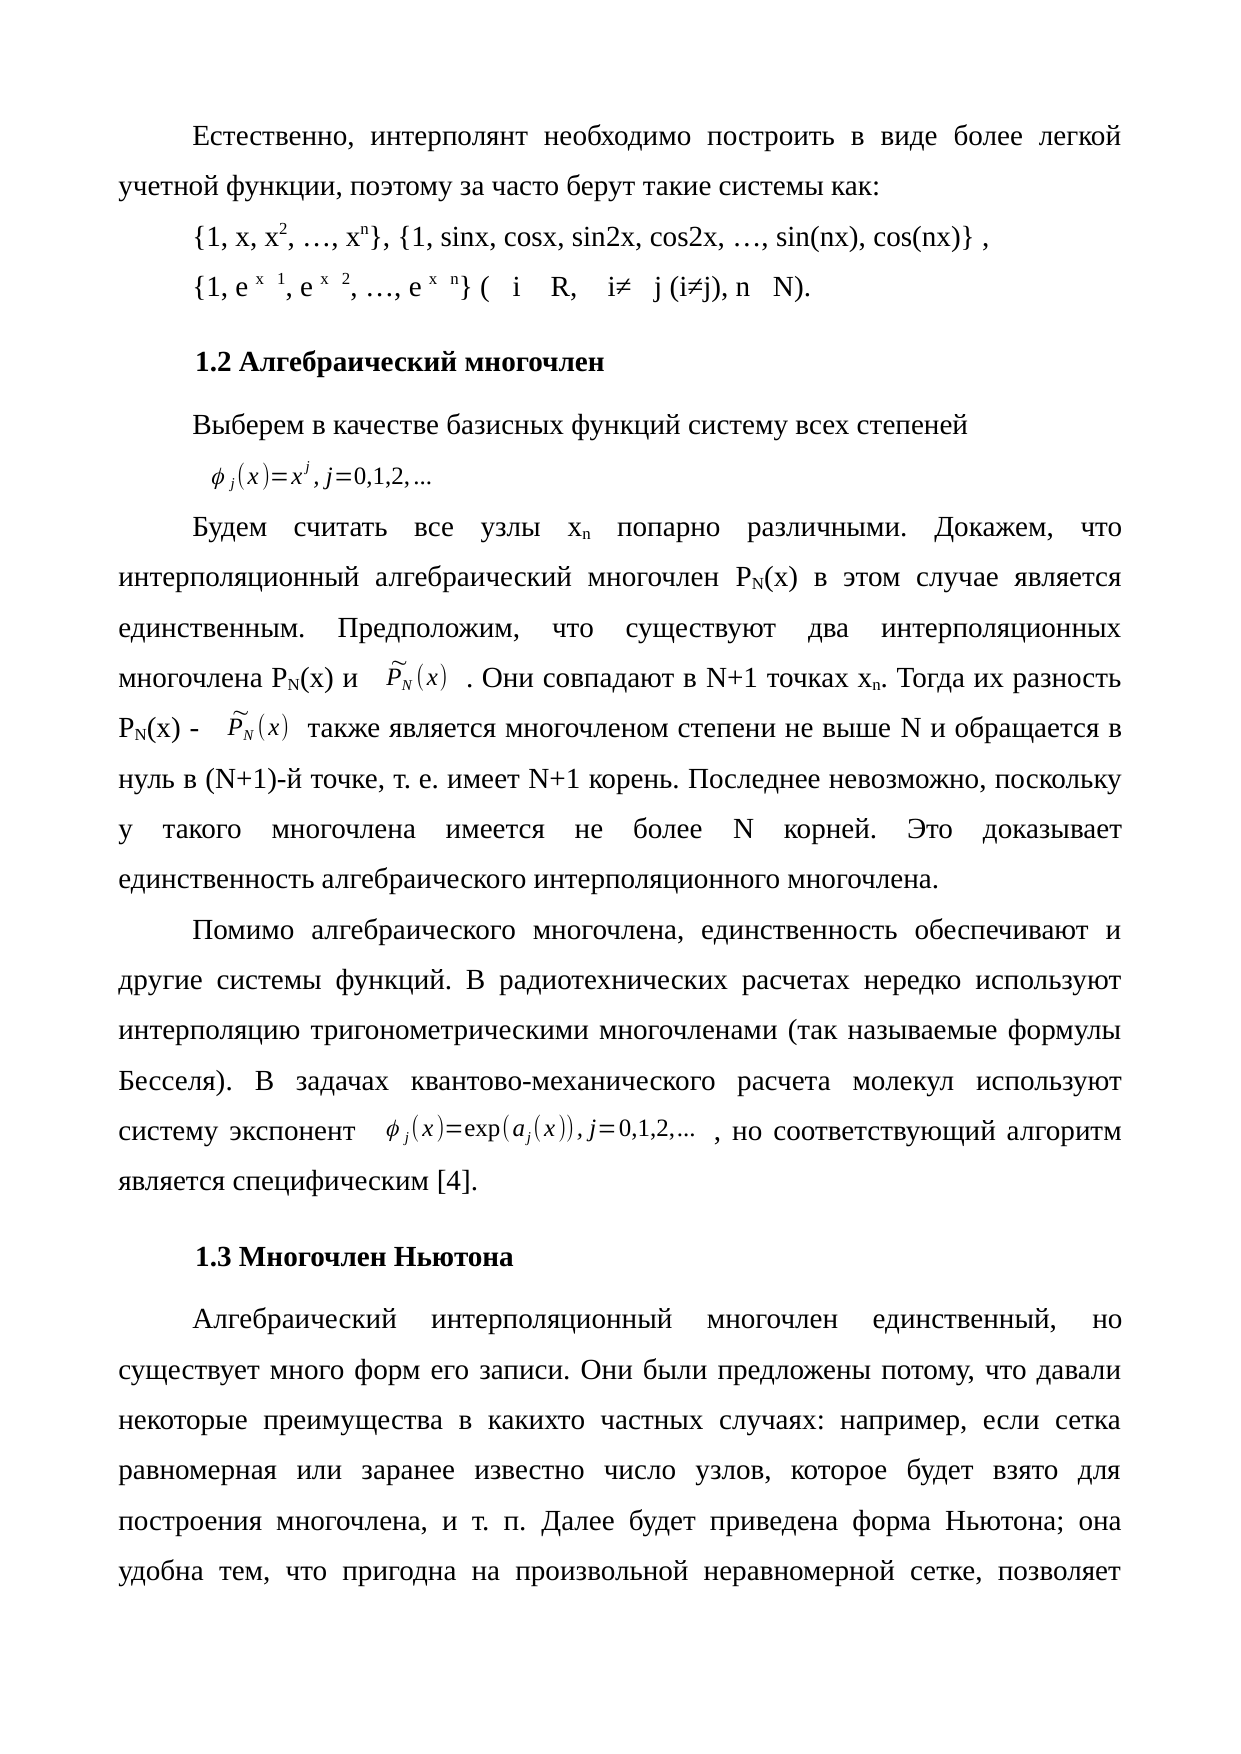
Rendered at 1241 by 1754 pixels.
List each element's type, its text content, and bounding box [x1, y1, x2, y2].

text Помимо алгебраического многочлена, единственность обеспечивают и другие системы функций. В радиотехнических расчетах нередко используют интерполяцию тригонометрическими многочленами (так называемые формулы Бесселя). В задачах квантово-механического расчета молекул используют систему экспонент , но соответствующий алгоритм является специфическим [4]. [118, 912, 1122, 1197]
text Алгебраический интерполяционный многочлен единственный, но существует много форм его записи. Они были предложены потому, что давали некоторые преимущества в какихто частных случаях: например, если сетка равномерная или заранее известно число узлов, которое будет взято для построения многочлена, и т. п. Далее будет приведена форма Ньютона; она удобна тем, что пригодна на произвольной неравномерной сетке, позволяет [118, 1301, 1122, 1587]
subtitle 1.3 Многочлен Ньютона [165, 1239, 1122, 1272]
text {1, e x1, e x2, …, e xn} (i R, i≠j (i≠j), nN). [118, 269, 1122, 303]
text Естественно, интерполянт необходимо построить в виде более легкой учетной функции, поэтому за часто берут такие системы как: [118, 118, 1122, 202]
subtitle 1.2 Алгебраический многочлен [165, 344, 1122, 378]
text Выберем в качестве базисных функций систему всех степеней [118, 407, 1122, 441]
text Будем считать все узлы xn попарно различными. Докажем, что интерполяционный алгебраический многочлен PN(x) в этом случае является единственным. Предположим, что существуют два интерполяционных многочлена PN(x) и . Они совпадают в N+1 точках xn. Тогда их разность PN(x) - также является многочленом степени не выше N и обращается в нуль в (N+1)-й точке, т. е. имеет N+1 корень. Последнее невозможно, поскольку у такого многочлена имеется не более N корней. Это доказывает единственность алгебраического интерполяционного многочлена. [118, 509, 1122, 895]
text {1, х, х2, …, хn}, {1, sinx, cosx, sin2x, cos2x, …, sin(nx), cos(nx)} , [118, 219, 1122, 252]
